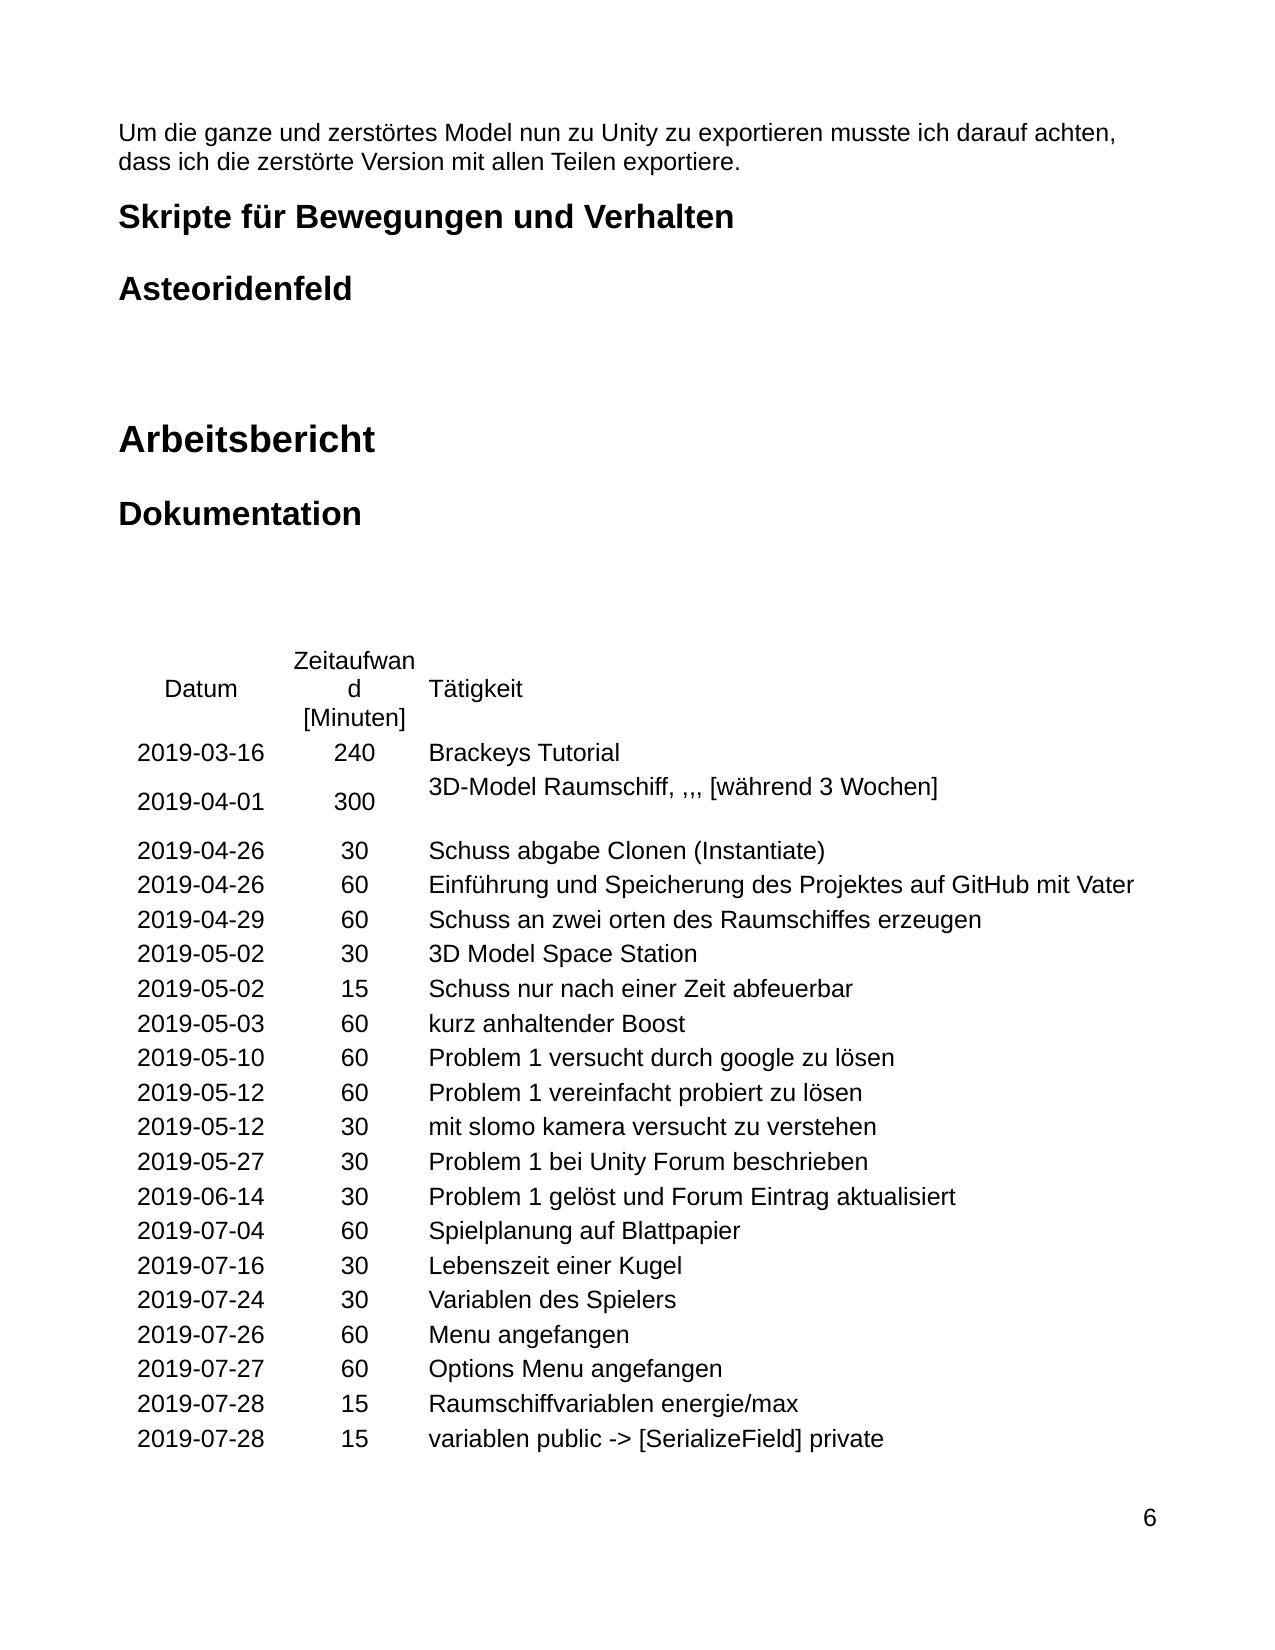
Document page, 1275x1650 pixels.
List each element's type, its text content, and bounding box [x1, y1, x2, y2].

table_cell Schuss abgabe Clonen (Instantiate) [425, 833, 1140, 867]
table_cell mit slomo kamera versucht zu verstehen [425, 1110, 1140, 1144]
table_cell Brackeys Tutorial [425, 735, 1140, 769]
table_cell Spielplanung auf Blattpapier [425, 1213, 1140, 1248]
table_cell 2019-05-10 [118, 1040, 283, 1075]
table_cell 2019-07-26 [118, 1317, 283, 1352]
table_cell 2019-05-03 [118, 1006, 283, 1040]
table_cell Options Menu angefangen [425, 1352, 1140, 1386]
table_cell 3D-Model Raumschiff, ,,, [während 3 Wochen] [425, 770, 1140, 833]
table_cell 60 [284, 1006, 425, 1040]
table_cell 60 [284, 1040, 425, 1075]
table_cell 30 [284, 1248, 425, 1282]
table_cell 30 [284, 1283, 425, 1317]
table_cell kurz anhaltender Boost [425, 1006, 1140, 1040]
table_cell 60 [284, 868, 425, 902]
table_cell 60 [284, 1317, 425, 1352]
table_cell 2019-07-28 [118, 1386, 283, 1421]
table_cell Problem 1 gelöst und Forum Eintrag aktualisiert [425, 1179, 1140, 1213]
table_cell Problem 1 versucht durch google zu lösen [425, 1040, 1140, 1075]
table_cell 2019-04-26 [118, 868, 283, 902]
table_cell 2019-03-16 [118, 735, 283, 769]
table_cell 2019-04-26 [118, 833, 283, 867]
table_cell 15 [284, 1386, 425, 1421]
table_cell 240 [284, 735, 425, 769]
table_cell 2019-05-02 [118, 971, 283, 1006]
table_cell 15 [284, 1421, 425, 1455]
table_cell 60 [284, 1352, 425, 1386]
text Um die ganze und zerstörtes Model nun zu Unity zu exportieren musste ich darauf achten, dass ich die zerstörte Version mit allen Teilen exportiere. [118, 118, 1157, 176]
table_cell Problem 1 vereinfacht probiert zu lösen [425, 1075, 1140, 1109]
table_cell 2019-07-16 [118, 1248, 283, 1282]
table_cell 300 [284, 770, 425, 833]
subtitle Arbeitsbericht [118, 417, 1157, 460]
table_cell Schuss nur nach einer Zeit abfeuerbar [425, 971, 1140, 1006]
table_cell 15 [284, 971, 425, 1006]
table_header Tätigkeit [425, 643, 1140, 735]
table_cell 2019-04-01 [118, 770, 283, 833]
table_cell 2019-07-04 [118, 1213, 283, 1248]
table_cell Schuss an zwei orten des Raumschiffes erzeugen [425, 902, 1140, 937]
table_cell 2019-07-24 [118, 1283, 283, 1317]
table_cell 60 [284, 902, 425, 937]
subtitle Dokumentation [118, 493, 1157, 532]
table_cell 60 [284, 1213, 425, 1248]
table_cell 30 [284, 1110, 425, 1144]
table_cell 2019-05-27 [118, 1144, 283, 1179]
table_cell 60 [284, 1075, 425, 1109]
table_cell 30 [284, 1179, 425, 1213]
table_cell 2019-06-14 [118, 1179, 283, 1213]
table_cell Einführung und Speicherung des Projektes auf GitHub mit Vater [425, 868, 1140, 902]
table_cell 3D Model Space Station [425, 937, 1140, 971]
table_cell Menu angefangen [425, 1317, 1140, 1352]
table_cell variablen public -> [SerializeField] private [425, 1421, 1140, 1455]
table_cell 30 [284, 1144, 425, 1179]
table_cell 2019-07-28 [118, 1421, 283, 1455]
table_cell 2019-05-12 [118, 1110, 283, 1144]
subtitle Skripte für Bewegungen und Verhalten [118, 196, 1157, 235]
table_header Datum [118, 643, 283, 735]
subtitle Asteoridenfeld [118, 268, 1157, 307]
table_cell Variablen des Spielers [425, 1283, 1140, 1317]
table_cell 30 [284, 937, 425, 971]
table_cell 30 [284, 833, 425, 867]
table_cell 2019-05-12 [118, 1075, 283, 1109]
table_cell Raumschiffvariablen energie/max [425, 1386, 1140, 1421]
table_header Zeitaufwand [Minuten] [284, 643, 425, 735]
table_cell Lebenszeit einer Kugel [425, 1248, 1140, 1282]
table_cell Problem 1 bei Unity Forum beschrieben [425, 1144, 1140, 1179]
table_cell 2019-07-27 [118, 1352, 283, 1386]
table_cell 2019-04-29 [118, 902, 283, 937]
table_cell 2019-05-02 [118, 937, 283, 971]
